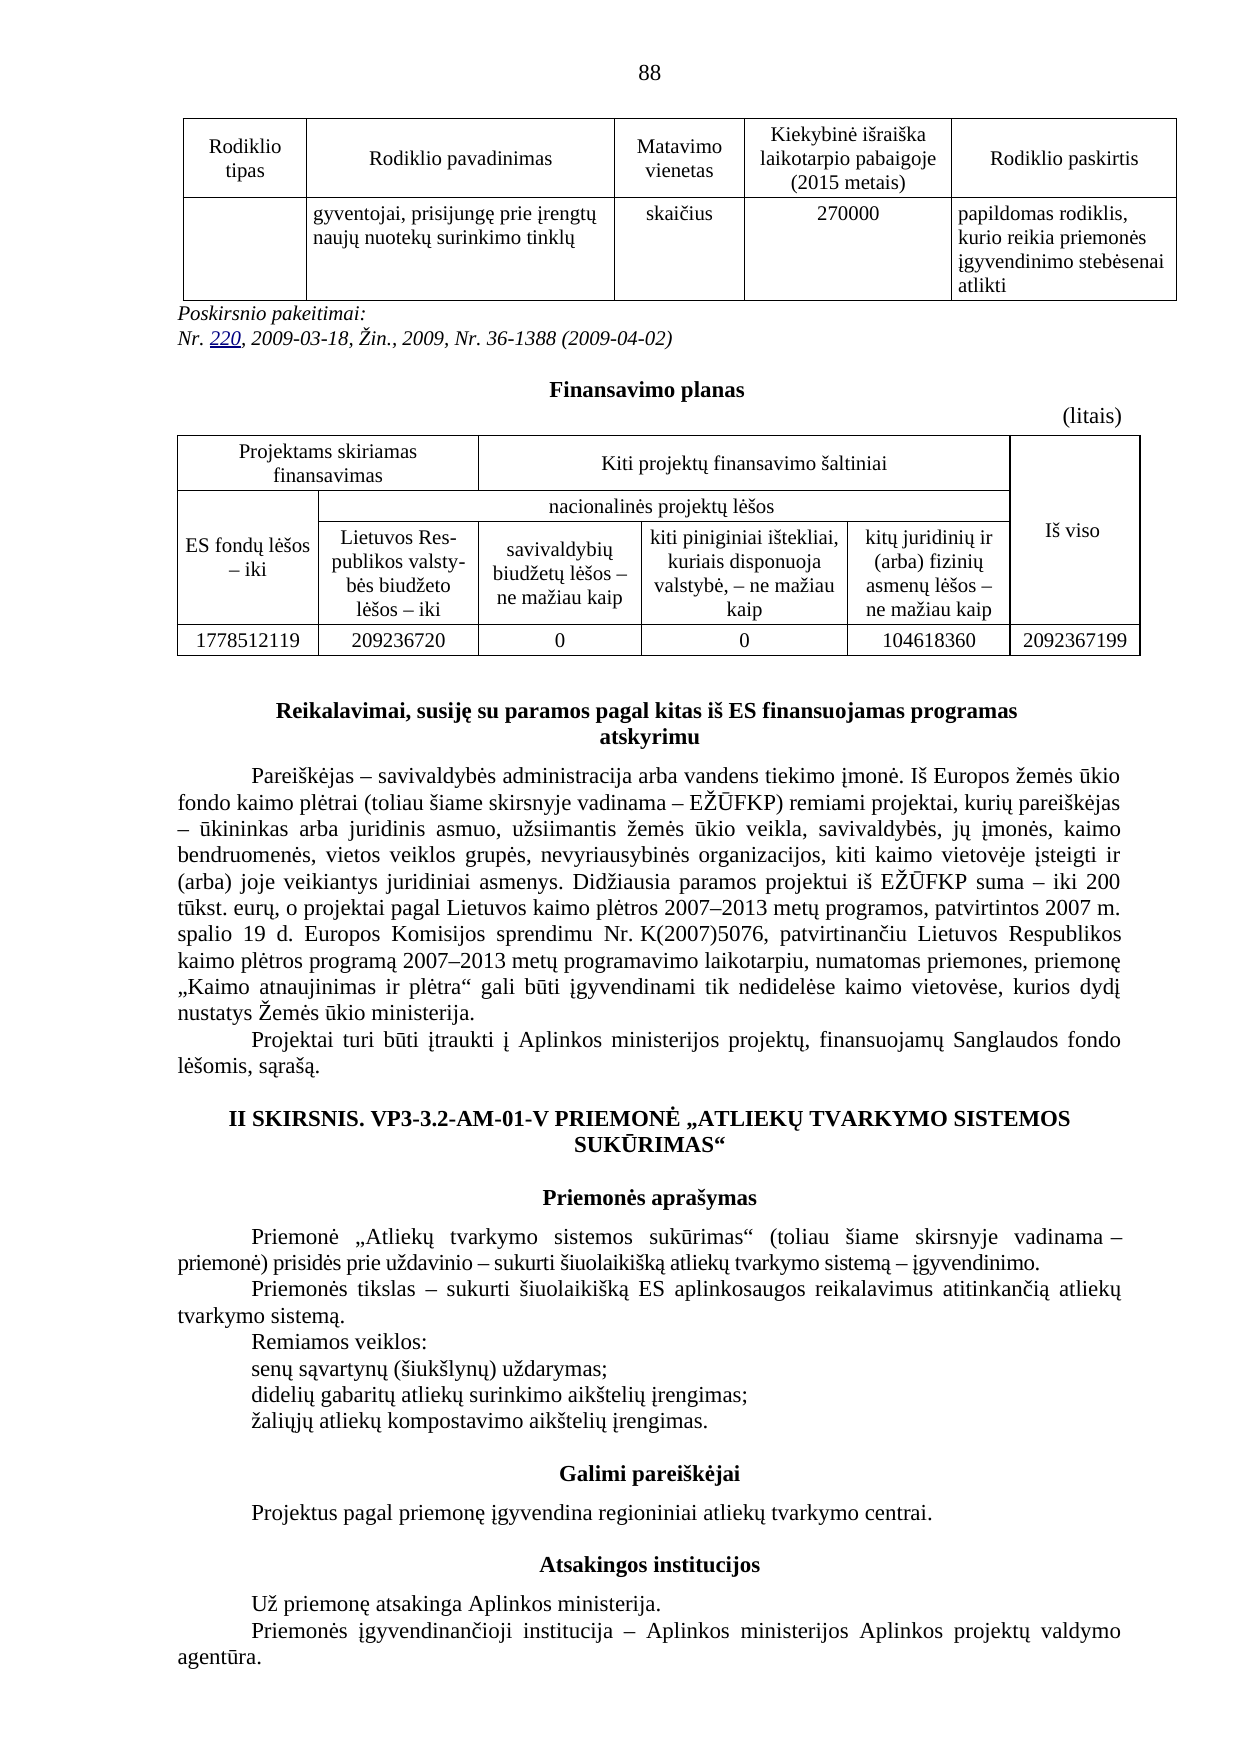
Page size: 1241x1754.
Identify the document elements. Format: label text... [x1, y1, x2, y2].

table_cell 104618360 [848, 625, 1009, 655]
table_cell [184, 198, 306, 300]
text (litais) [177, 402, 1122, 428]
table_cell savivaldybių biudžetų lėšos – ne mažiau kaip [479, 522, 641, 624]
text Galimi pareiškėjai [177, 1460, 1122, 1486]
table_cell 1778512119 [178, 625, 318, 655]
text Priemonė „Atliekų tvarkymo sistemos sukūrimas“ (toliau šiame skirsnyje vadinama – priemonė) prisidės prie uždavinio – sukurti šiuolaikišką atliekų tvarkymo sistemą – įgyvendinimo. [177, 1223, 1122, 1276]
table_cell kitų juridinių ir (arba) fizinių asmenų lėšos – ne mažiau kaip [848, 522, 1009, 624]
table_header Kiti projektų finansavimo šaltiniai [479, 436, 1009, 490]
text Atsakingos institucijos [177, 1552, 1122, 1578]
text Projektai turi būti įtraukti į Aplinkos ministerijos projektų, finansuojamų Sanglaudos fondo lėšomis, sąrašą. [177, 1026, 1122, 1078]
text didelių gabaritų atliekų surinkimo aikštelių įrengimas; [177, 1381, 1122, 1407]
table_header Matavimo vienetas [615, 119, 744, 197]
table_header Projektams skiriamas finansavimas [178, 436, 478, 490]
table_cell 209236720 [319, 625, 478, 655]
table_cell Lietuvos Res­publikos valsty­bės biudžeto lėšos – iki [319, 522, 478, 624]
table_header Iš viso [1011, 436, 1139, 624]
text II SKIRSNIS. VP3-3.2-AM-01-V PRIEMONĖ „ATLIEKŲ TVARKYMO SISTEMOS SUKŪRIMAS“ [177, 1105, 1122, 1158]
table_cell nacionalinės projektų lėšos [319, 491, 1009, 521]
text Poskirsnio pakeitimai: [177, 301, 1122, 325]
table_header Rodiklio pavadinimas [307, 119, 614, 197]
table_header Rodiklio tipas [184, 119, 306, 197]
table_header Kiekybinė išraiška laikotarpio pabaigoje (2015 metais) [745, 119, 951, 197]
text Priemonės aprašymas [177, 1184, 1122, 1210]
text Finansavimo planas [177, 376, 1122, 402]
table_cell 0 [479, 625, 641, 655]
text žaliųjų atliekų kompostavimo aikštelių įrengimas. [177, 1407, 1122, 1434]
text Reikalavimai, susiję su paramos pagal kitas iš ES finansuojamas programas atskyrimu [177, 697, 1122, 750]
table_cell papildomas rodiklis, kurio reikia priemonės įgyvendinimo stebėsenai atlikti [952, 198, 1176, 300]
text Projektus pagal priemonę įgyvendina regioniniai atliekų tvarkymo centrai. [177, 1499, 1122, 1525]
table_cell kiti piniginiai ištekliai, kuriais dis­ponuoja valsty­bė, – ne mažiau kaip [642, 522, 847, 624]
text Nr. 220, 2009-03-18, Žin., 2009, Nr. 36-1388 (2009-04-02) [177, 325, 1122, 349]
text Už priemonę atsakinga Aplinkos ministerija. [177, 1590, 1122, 1617]
text Priemonės tikslas – sukurti šiuolaikišką ES aplinkosaugos reikalavimus atitinkančią atliekų tvarkymo sistemą. [177, 1276, 1122, 1328]
text senų sąvartynų (šiukšlynų) uždarymas; [177, 1354, 1122, 1381]
table_cell 270000 [745, 198, 951, 300]
table_cell 2092367199 [1011, 625, 1139, 655]
text Pareiškėjas – savivaldybės administracija arba vandens tiekimo įmonė. Iš Europos žemės ūkio fondo kaimo plėtrai (toliau šiame skirsnyje vadinama – EŽŪFKP) remiami projektai, kurių pareiškėjas – ūkininkas arba juridinis asmuo, užsiimantis žemės ūkio veikla, savivaldybės, jų įmonės, kaimo bendruomenės, vietos veiklos grupės, nevyriausybinės organizacijos, kiti kaimo vietovėje įsteigti ir (arba) joje veikiantys juridiniai asmenys. Didžiausia paramos projektui iš EŽŪFKP suma – iki 200 tūkst. eurų, o projektai pagal Lietuvos kaimo plėtros 2007–2013 metų programos, patvirtintos 2007 m. spalio 19 d. Europos Komisijos sprendimu Nr. K(2007)5076, patvirtinančiu Lietuvos Respublikos kaimo plėtros programą 2007–2013 metų programavimo laikotarpiu, numatomas priemones, priemonę „Kaimo atnaujinimas ir plėtra“ gali būti įgyvendinami tik nedidelėse kaimo vietovėse, kurios dydį nustatys Žemės ūkio ministerija. [177, 762, 1122, 1026]
table_cell ES fondų lėšos – iki [178, 491, 318, 624]
table_cell 0 [642, 625, 847, 655]
table_cell skaičius [615, 198, 744, 300]
table_header Rodiklio paskirtis [952, 119, 1176, 197]
text Remiamos veiklos: [177, 1328, 1122, 1354]
text Priemonės įgyvendinančioji institucija – Aplinkos ministerijos Aplinkos projektų valdymo agentūra. [177, 1617, 1122, 1669]
table_cell gyventojai, prisijungę prie įrengtų naujų nuotekų surinkimo tinklų [307, 198, 614, 300]
